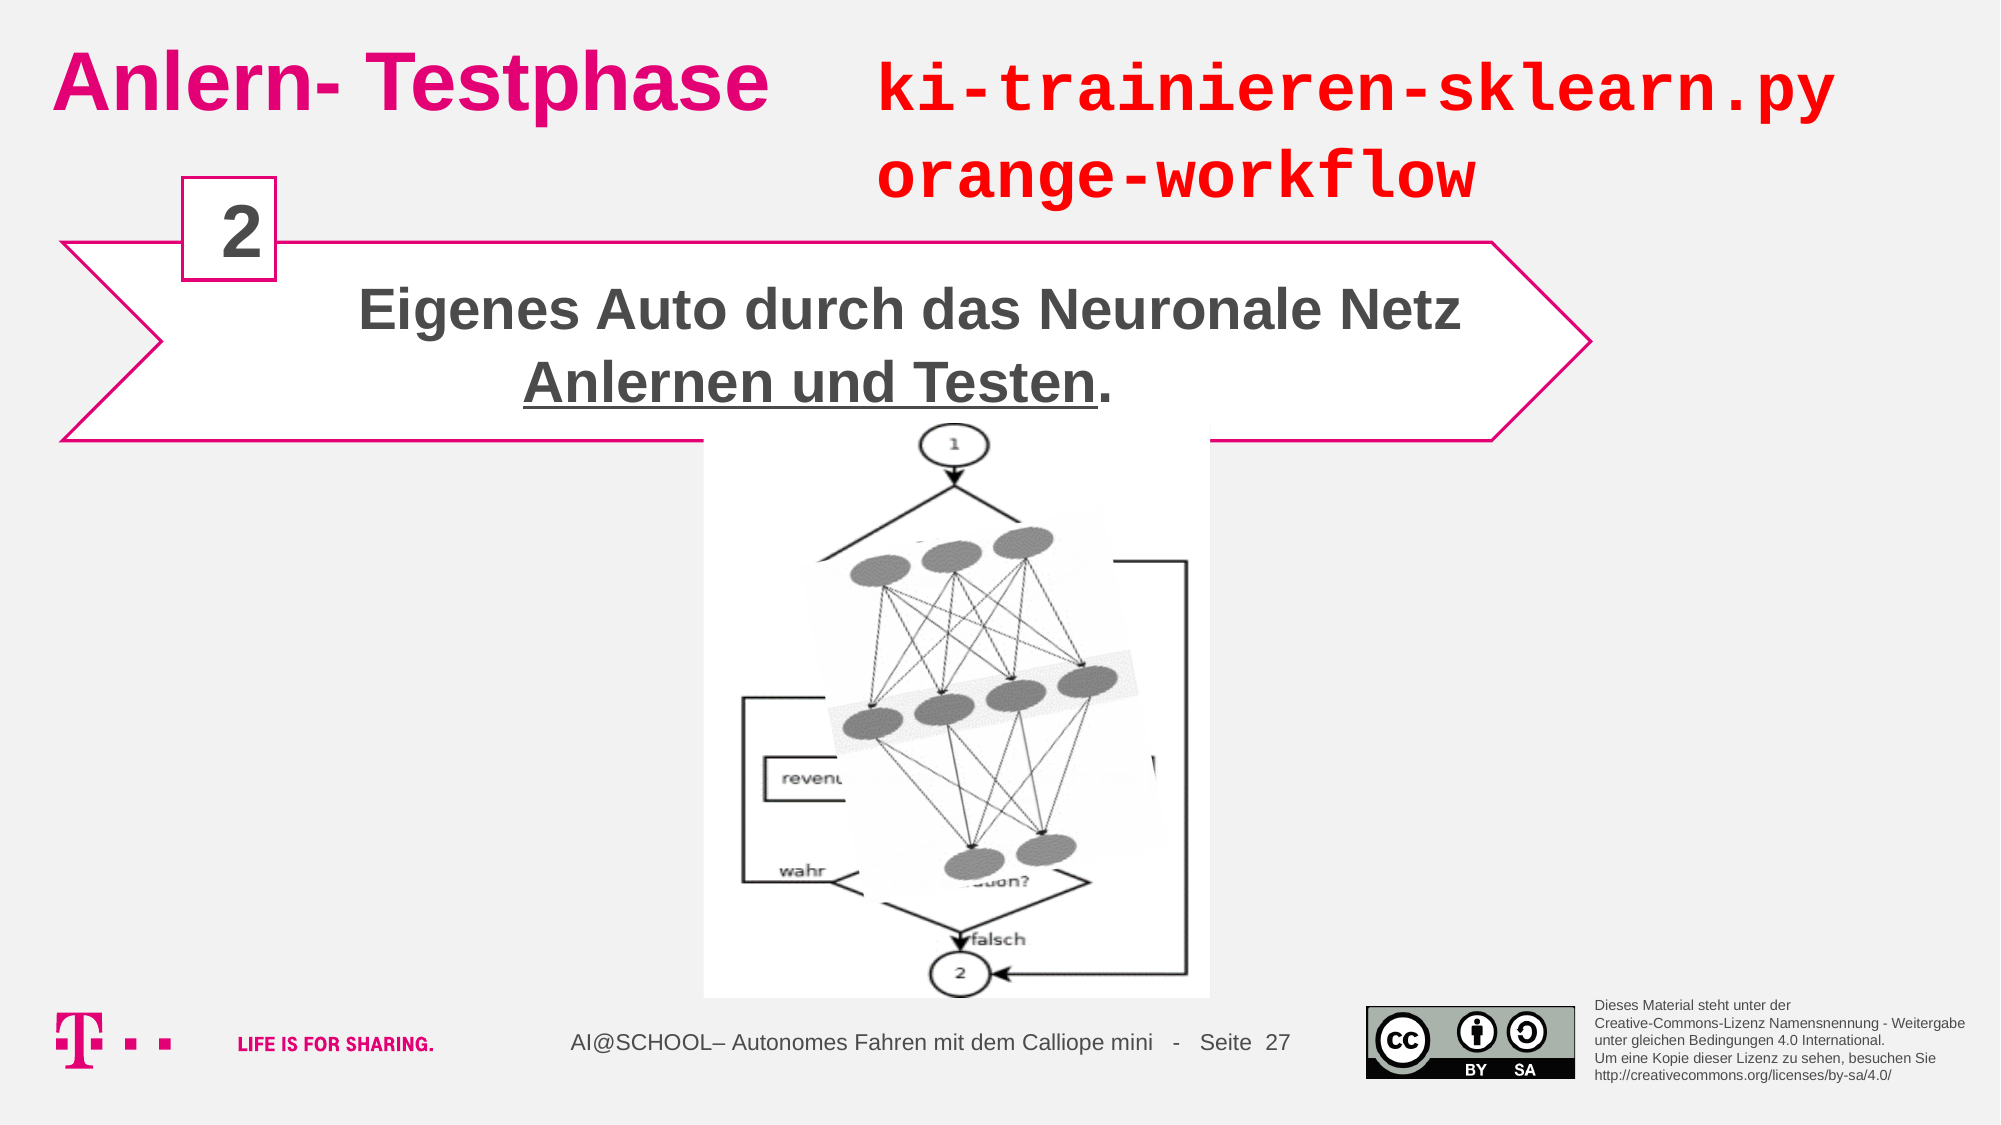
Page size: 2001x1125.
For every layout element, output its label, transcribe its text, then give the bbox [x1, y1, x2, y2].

picture [703, 423, 1211, 998]
text_box 2 [182, 177, 275, 280]
text_box Anlern- Testphase ki-trainieren-sklearn.py orange-workflow [36, 0, 1964, 256]
text_box Eigenes Auto durch das Neuronale Netz Anlernen und Testen. [62, 242, 1591, 441]
